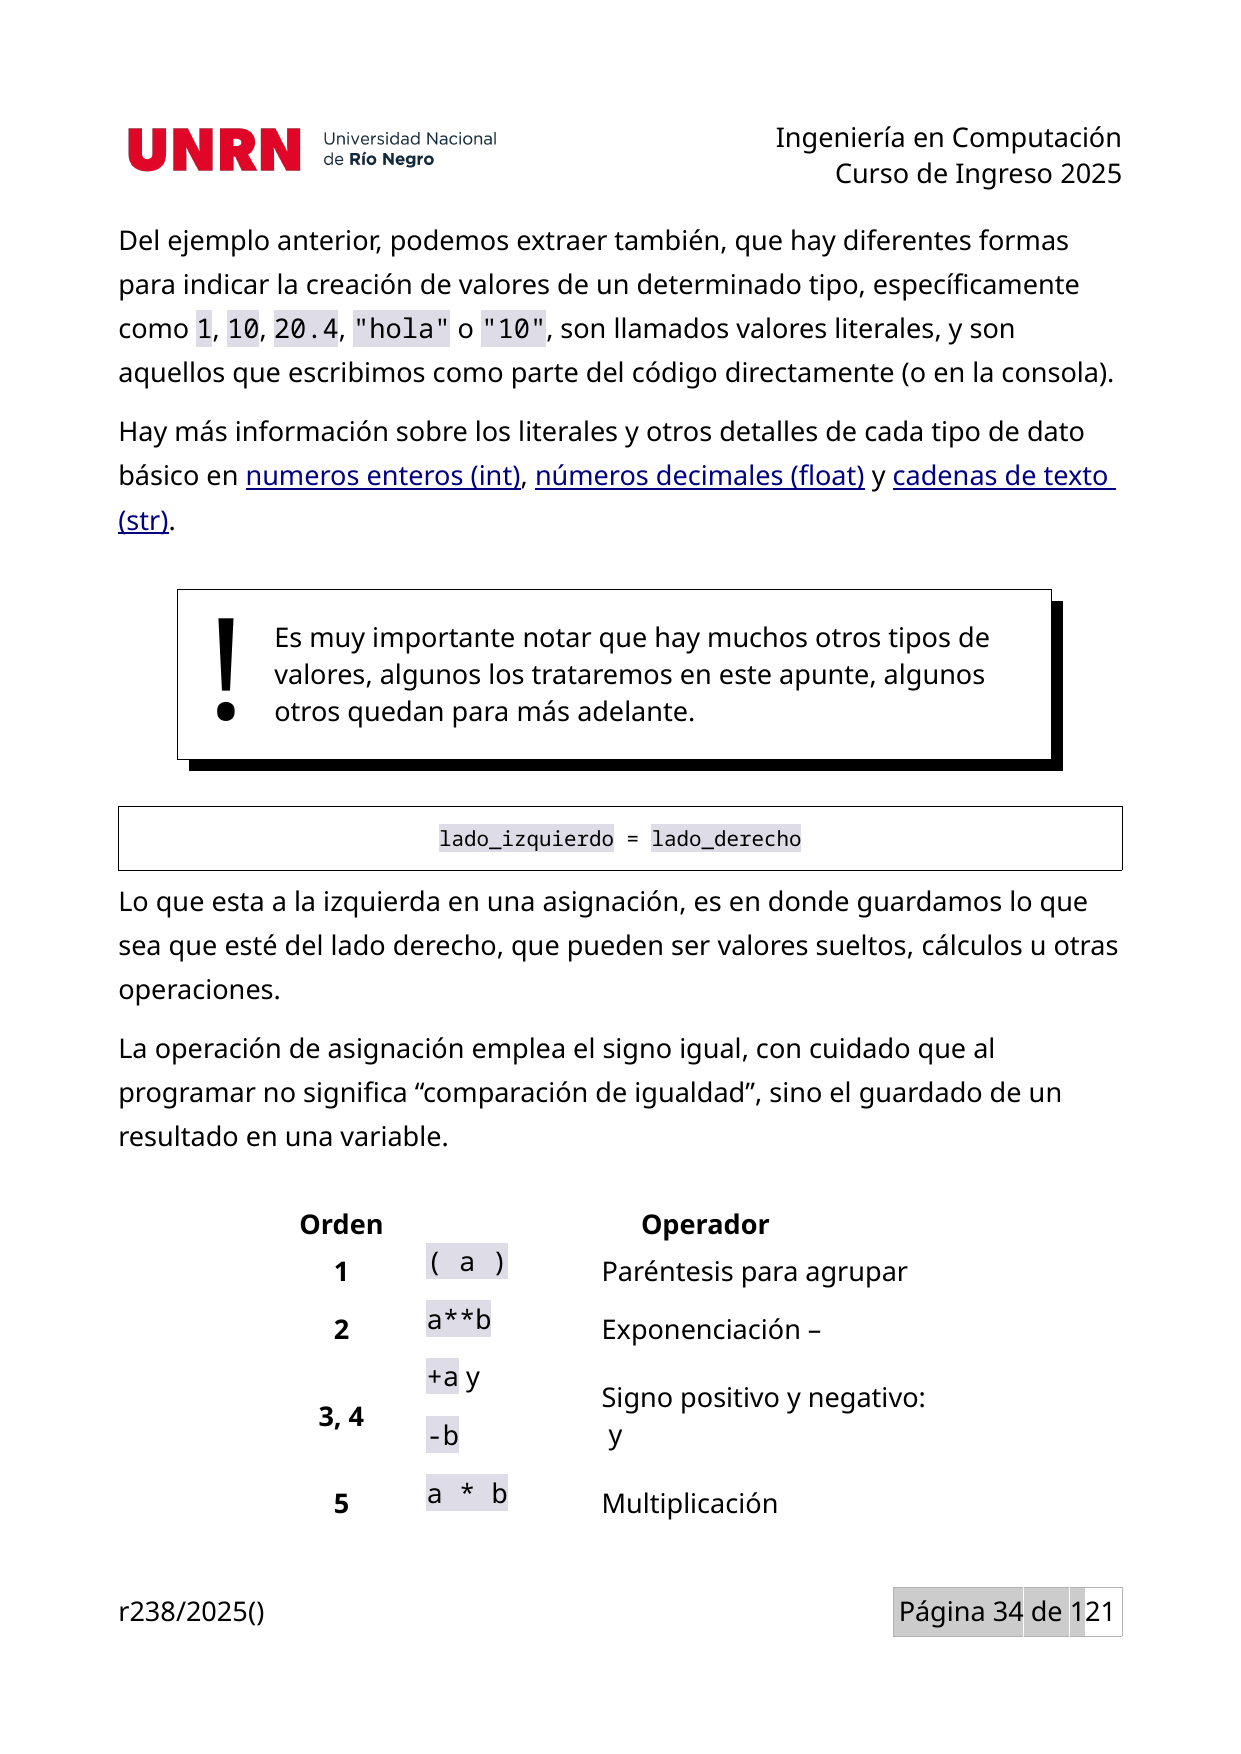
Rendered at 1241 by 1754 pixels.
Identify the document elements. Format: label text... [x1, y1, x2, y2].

table_header Operador [426, 1206, 984, 1242]
table_cell Paréntesis para agrupar [601, 1243, 984, 1300]
table_cell 2 [256, 1300, 426, 1358]
table_header Orden [256, 1206, 426, 1242]
table_cell +a y -b [426, 1358, 601, 1474]
text lado_izquierdo = lado_derecho [119, 807, 1122, 870]
table_cell a * b [426, 1474, 601, 1532]
text Del ejemplo anterior, podemos extraer también, que hay diferentes formas para indicar la creación de valores de un determinado tipo, específicamente como 1, 10, 20.4, "hola" o "10", son llamados valores literales, y son aquellos que escribimos como parte del código directamente (o en la consola). [118, 221, 1122, 391]
text La operación de asignación emplea el signo igual, con cuidado que al programar no significa “comparación de igualdad”, sino el guardado de un resultado en una variable. [118, 1029, 1122, 1154]
table_cell ( a ) [426, 1243, 601, 1300]
table_cell 3, 4 [256, 1358, 426, 1474]
text Lo que esta a la izquierda en una asignación, es en donde guardamos lo que sea que esté del lado derecho, que pueden ser valores sueltos, cálculos u otras operaciones. [118, 882, 1122, 1007]
table_cell a**b [426, 1300, 601, 1358]
text !Es muy importante notar que hay muchos otros tipos de valores, algunos los trataremos en este apunte, algunos otros quedan para más adelante. [178, 590, 1051, 759]
table_cell Multiplicación [601, 1474, 984, 1532]
picture [118, 118, 505, 180]
text Hay más información sobre los literales y otros detalles de cada tipo de dato básico en numeros enteros (int), números decimales (float) y cadenas de texto (str). [118, 413, 1122, 538]
table_cell 5 [256, 1474, 426, 1532]
table_cell Exponenciación – [601, 1300, 984, 1358]
table_cell 1 [256, 1243, 426, 1300]
table_cell Signo positivo y negativo: y [601, 1358, 984, 1474]
